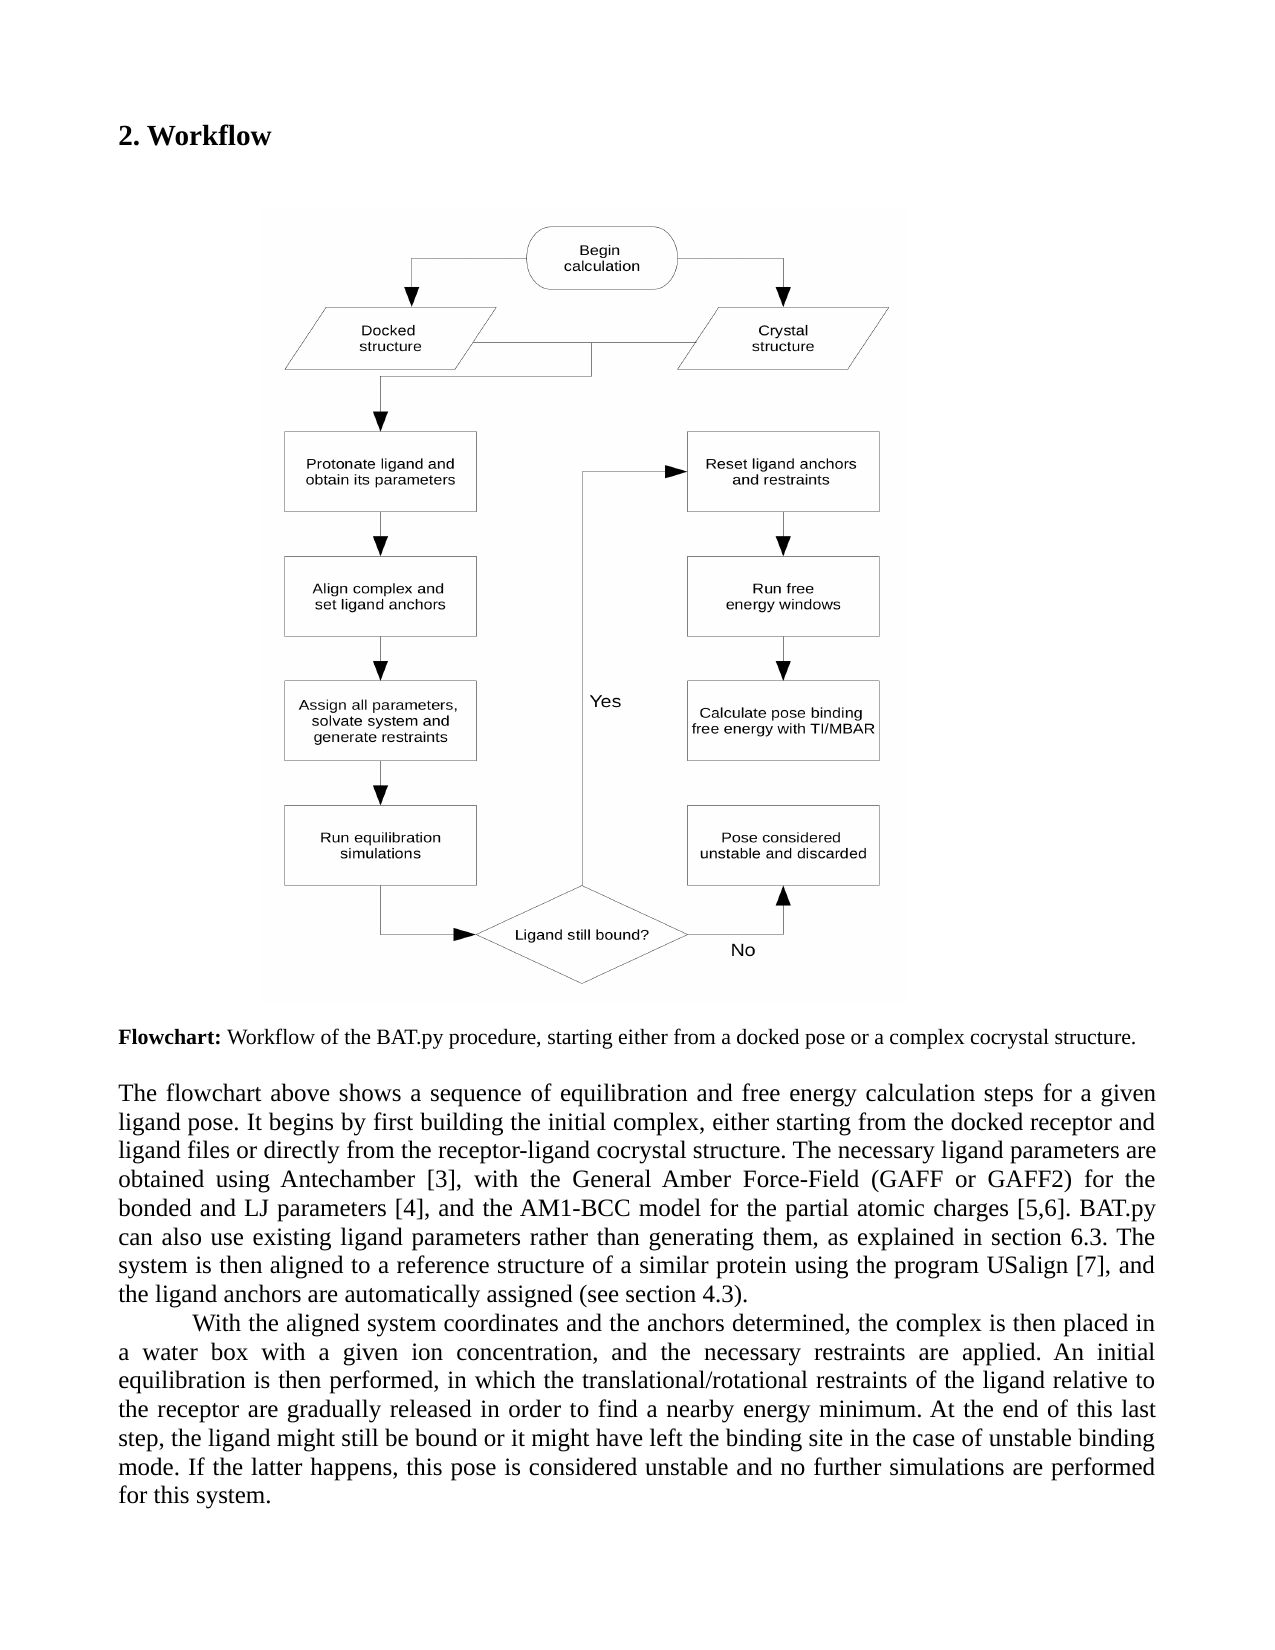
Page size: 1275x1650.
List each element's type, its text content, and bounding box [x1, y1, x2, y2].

text Flowchart: Workflow of the BAT.py procedure, starting either from a docked pose or a complex cocrystal structure. [118, 1024, 1157, 1049]
picture [261, 207, 906, 1005]
text The flowchart above shows a sequence of equilibration and free energy calculation steps for a given ligand pose. It begins by first building the initial complex, either starting from the docked receptor and ligand files or directly from the receptor-ligand cocrystal structure. The necessary ligand parameters are obtained using Antechamber [3], with the General Amber Force-Field (GAFF or GAFF2) for the bonded and LJ parameters [4], and the AM1-BCC model for the partial atomic charges [5,6]. BAT.py can also use existing ligand parameters rather than generating them, as explained in section 6.3. The system is then aligned to a reference structure of a similar protein using the program USalign [7], and the ligand anchors are automatically assigned (see section 4.3). [118, 1078, 1157, 1308]
text With the aligned system coordinates and the anchors determined, the complex is then placed in a water box with a given ion concentration, and the necessary restraints are applied. An initial equilibration is then performed, in which the translational/rotational restraints of the ligand relative to the receptor are gradually released in order to find a nearby energy minimum. At the end of this last step, the ligand might still be bound or it might have left the binding site in the case of unstable binding mode. If the latter happens, this pose is considered unstable and no further simulations are performed for this system. [118, 1308, 1157, 1509]
text 2. Workflow [118, 118, 1157, 152]
